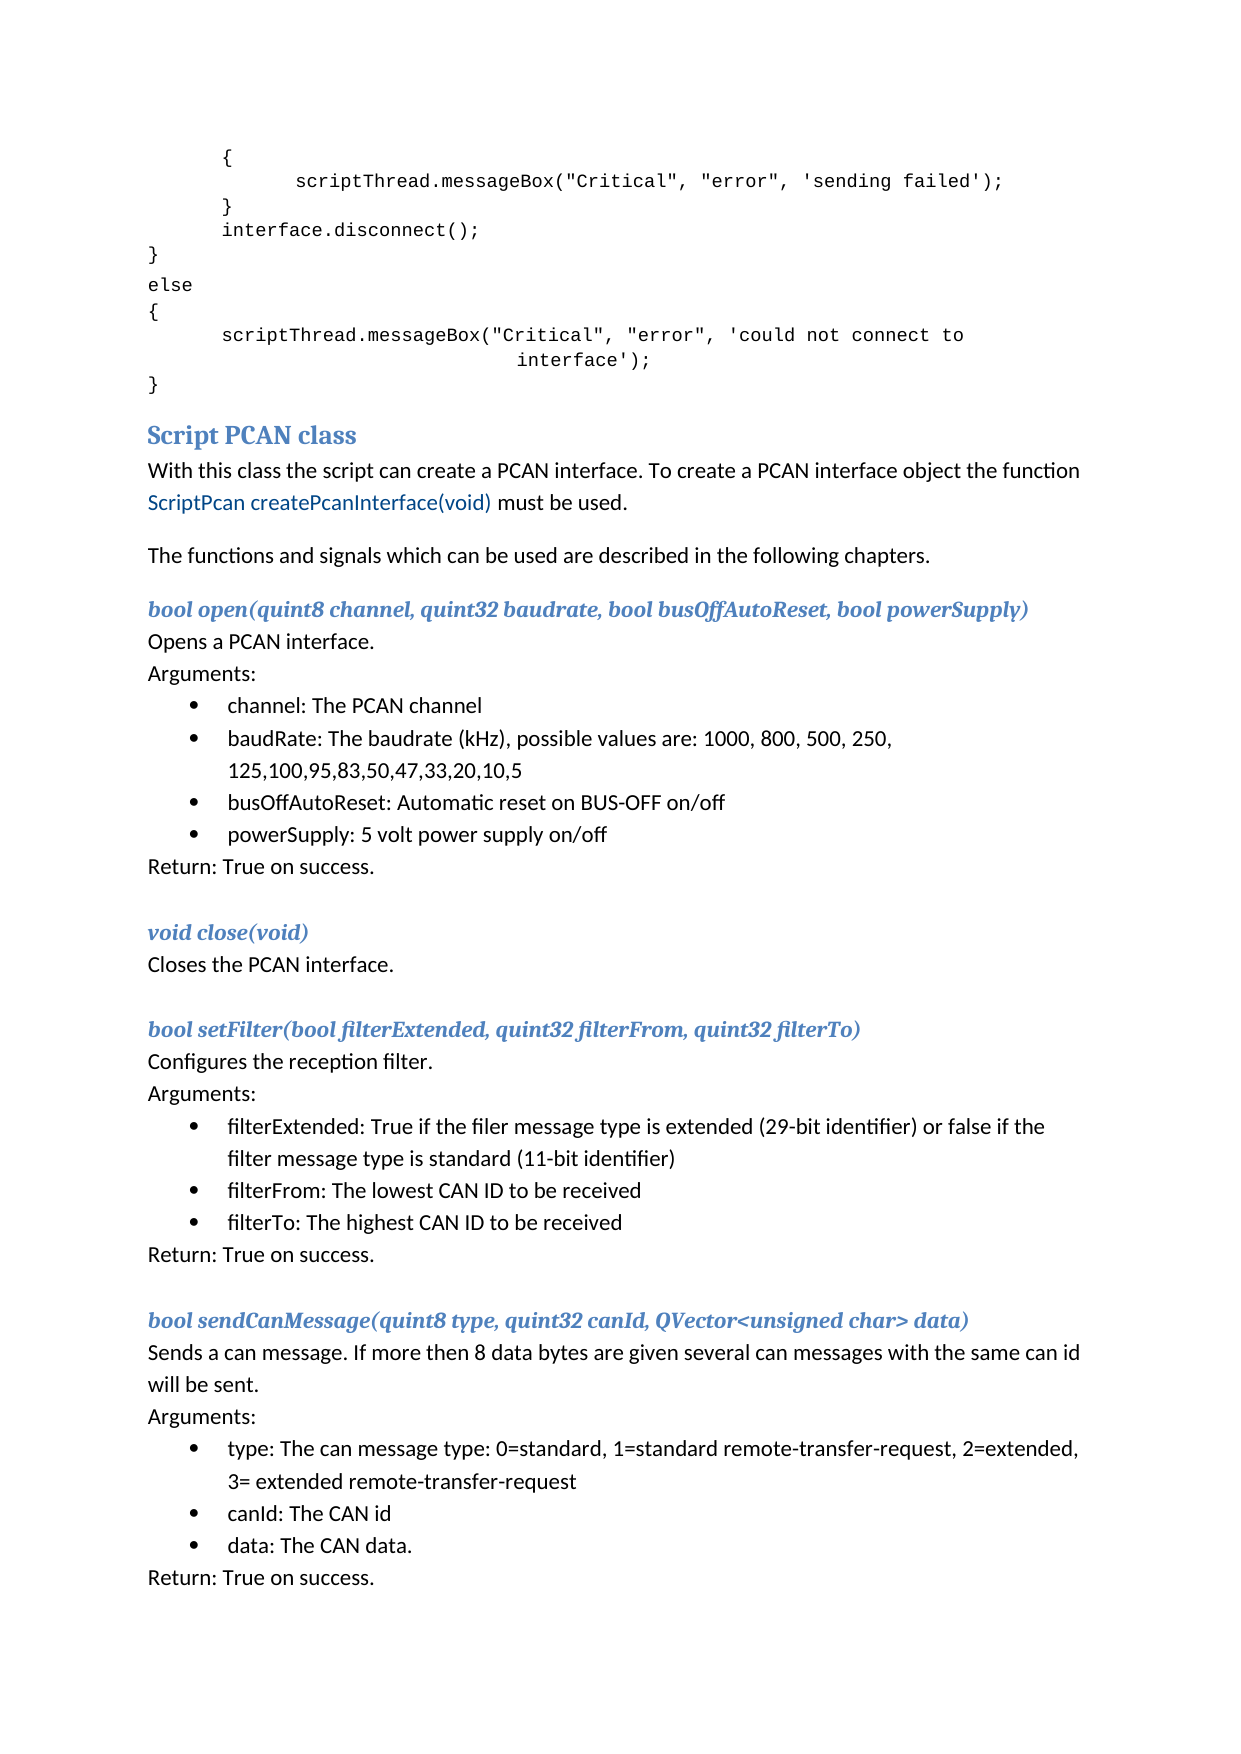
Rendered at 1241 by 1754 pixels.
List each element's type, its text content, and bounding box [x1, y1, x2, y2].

text else [74, 269, 1093, 297]
text scriptThread.messageBox("Critical", "error", 'sending failed'); [74, 172, 1093, 193]
text The functions and signals which can be used are described in the following chapters. [148, 541, 1093, 569]
list busOffAutoReset: Automatic reset on BUS-OFF on/off [190, 788, 1093, 816]
subtitle Script PCAN class [148, 420, 1093, 451]
subtitle bool setFilter(bool filterExtended, quint32 filterFrom, quint32 filterTo) [148, 1017, 1093, 1043]
list type: The can message type: 0=standard, 1=standard remote-transfer-request, 2=extended, 3= extended remote-transfer-request [190, 1434, 1093, 1495]
text } [74, 196, 1093, 218]
text Arguments: [148, 659, 1093, 687]
list data: The CAN data. [190, 1531, 1093, 1559]
subtitle bool sendCanMessage(quint8 type, quint32 canId, QVector<unsigned char> data) [148, 1308, 1093, 1334]
subtitle void close(void) [148, 920, 1093, 946]
list filterTo: The highest CAN ID to be received [190, 1208, 1093, 1236]
list channel: The PCAN channel [190, 691, 1093, 719]
list canId: The CAN id [190, 1499, 1093, 1527]
text { [74, 148, 1093, 169]
text Configures the reception filter. [148, 1047, 1093, 1075]
list powerSupply: 5 volt power supply on/off [190, 820, 1093, 848]
text With this class the script can create a PCAN interface. To create a PCAN interface object the function ScriptPcan createPcanInterface(void) must be used. [148, 456, 1093, 516]
text } [74, 245, 1093, 266]
text Return: True on success. [148, 1241, 1093, 1268]
subtitle bool open(quint8 channel, quint32 baudrate, bool busOffAutoReset, bool powerSupply) [148, 597, 1093, 623]
text scriptThread.messageBox("Critical", "error", 'could not connect to interface'); [74, 326, 1093, 372]
text Closes the PCAN interface. [148, 950, 1093, 978]
text Return: True on success. [148, 852, 1093, 880]
text Opens a PCAN interface. [148, 627, 1093, 655]
text } [74, 375, 1093, 396]
text Sends a can message. If more then 8 data bytes are given several can messages with the same can id will be sent. [148, 1338, 1093, 1398]
text Return: True on success. [148, 1563, 1093, 1591]
text interface.disconnect(); [74, 221, 1093, 242]
text Arguments: [148, 1402, 1093, 1430]
text { [74, 302, 1093, 323]
list filterFrom: The lowest CAN ID to be received [190, 1176, 1093, 1204]
list baudRate: The baudrate (kHz), possible values are: 1000, 800, 500, 250, 125,100,95,83,50,47,33,20,10,5 [190, 724, 1093, 784]
list filterExtended: True if the filer message type is extended (29-bit identifier) or false if the filter message type is standard (11-bit identifier) [190, 1112, 1093, 1172]
text Arguments: [148, 1079, 1093, 1108]
